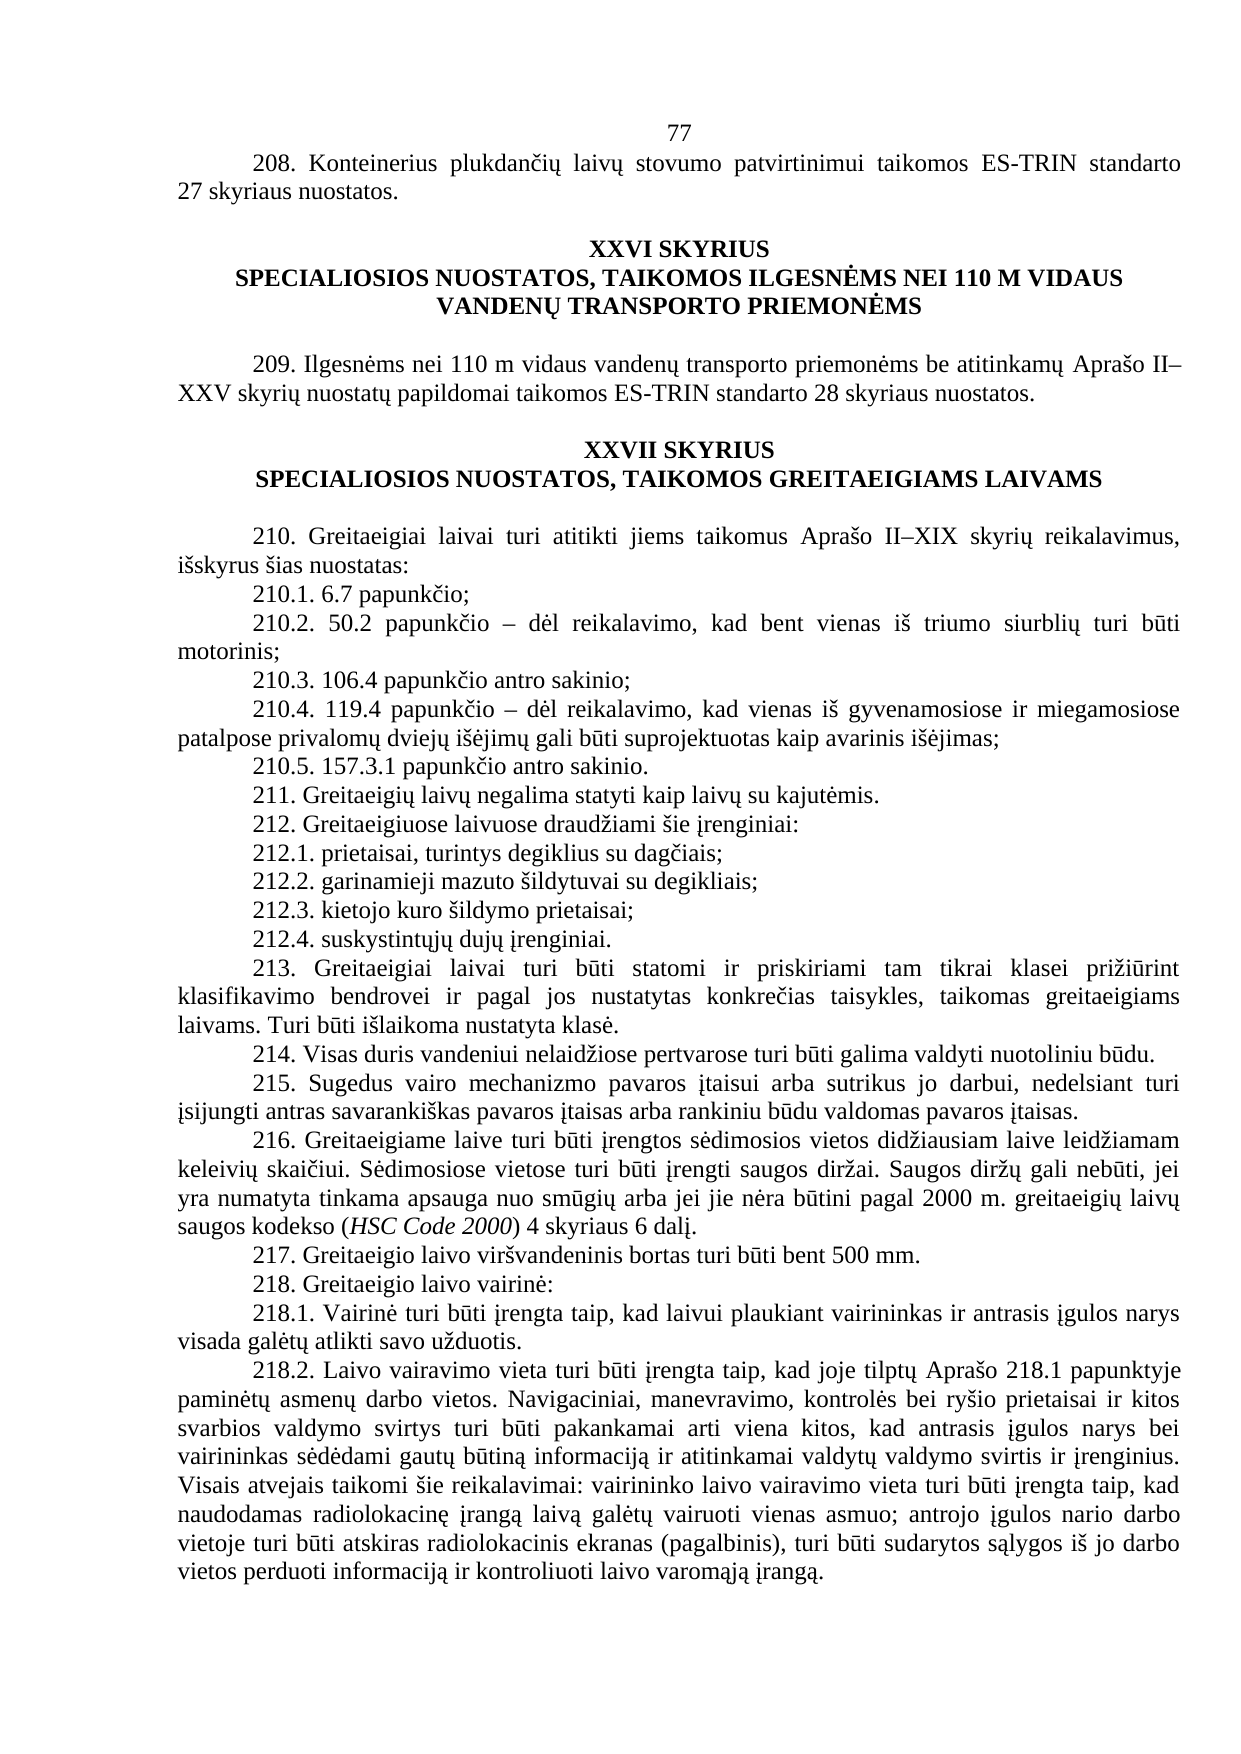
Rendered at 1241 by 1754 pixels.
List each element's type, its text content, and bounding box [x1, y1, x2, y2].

text 218.2. Laivo vairavimo vieta turi būti įrengta taip, kad joje tilptų Aprašo 218.1 papunktyje paminėtų asmenų darbo vietos. Navigaciniai, manevravimo, kontrolės bei ryšio prietaisai ir kitos svarbios valdymo svirtys turi būti pakankamai arti viena kitos, kad antrasis įgulos narys bei vairininkas sėdėdami gautų būtiną informaciją ir atitinkamai valdytų valdymo svirtis ir įrenginius. Visais atvejais taikomi šie reikalavimai: vairininko laivo vairavimo vieta turi būti įrengta taip, kad naudodamas radiolokacinę įrangą laivą galėtų vairuoti vienas asmuo; antrojo įgulos nario darbo vietoje turi būti atskiras radiolokacinis ekranas (pagalbinis), turi būti sudarytos sąlygos iš jo darbo vietos perduoti informaciją ir kontroliuoti laivo varomąją įrangą. [177, 1355, 1181, 1585]
text 210.2. 50.2 papunkčio – dėl reikalavimo, kad bent vienas iš triumo siurblių turi būti motorinis; [177, 608, 1181, 665]
text 210. Greitaeigiai laivai turi atitikti jiems taikomus Aprašo II–XIX skyrių reikalavimus, išskyrus šias nuostatas: [177, 521, 1181, 579]
text XXVII SKYRIUS [177, 435, 1181, 464]
text 210.4. 119.4 papunkčio – dėl reikalavimo, kad vienas iš gyvenamosiose ir miegamosiose patalpose privalomų dviejų išėjimų gali būti suprojektuotas kaip avarinis išėjimas; [177, 694, 1181, 751]
text 210.1. 6.7 papunkčio; [177, 579, 1181, 608]
text 211. Greitaeigių laivų negalima statyti kaip laivų su kajutėmis. [177, 780, 1181, 809]
text 212.3. kietojo kuro šildymo prietaisai; [177, 895, 1181, 924]
text 218. Greitaeigio laivo vairinė: [177, 1269, 1181, 1298]
text 218.1. Vairinė turi būti įrengta taip, kad laivui plaukiant vairininkas ir antrasis įgulos narys visada galėtų atlikti savo užduotis. [177, 1298, 1181, 1355]
text 212.1. prietaisai, turintys degiklius su dagčiais; [177, 838, 1181, 866]
text SPECIALIOSIOS NUOSTATOS, TAIKOMOS ILGESNĖMS NEI 110 M VIDAUS VANDENŲ TRANSPORTO PRIEMONĖMS [177, 263, 1181, 320]
text 212. Greitaeigiuose laivuose draudžiami šie įrenginiai: [177, 809, 1181, 838]
text 210.5. 157.3.1 papunkčio antro sakinio. [177, 751, 1181, 780]
text SPECIALIOSIOS NUOSTATOS, TAIKOMOS GREITAEIGIAMS LAIVAMS [177, 464, 1181, 493]
text 209. Ilgesnėms nei 110 m vidaus vandenų transporto priemonėms be atitinkamų Aprašo II–XXV skyrių nuostatų papildomai taikomos ES-TRIN standarto 28 skyriaus nuostatos. [177, 349, 1181, 406]
text 212.2. garinamieji mazuto šildytuvai su degikliais; [177, 866, 1181, 895]
text 208. Konteinerius plukdančių laivų stovumo patvirtinimui taikomos ES-TRIN standarto 27 skyriaus nuostatos. [177, 148, 1181, 205]
text 216. Greitaeigiame laive turi būti įrengtos sėdimosios vietos didžiausiam laive leidžiamam keleivių skaičiui. Sėdimosiose vietose turi būti įrengti saugos diržai. Saugos diržų gali nebūti, jei yra numatyta tinkama apsauga nuo smūgių arba jei jie nėra būtini pagal 2000 m. greitaeigių laivų saugos kodekso (HSC Code 2000) 4 skyriaus 6 dalį. [177, 1125, 1181, 1240]
text 217. Greitaeigio laivo viršvandeninis bortas turi būti bent 500 mm. [177, 1240, 1181, 1269]
text 214. Visas duris vandeniui nelaidžiose pertvarose turi būti galima valdyti nuotoliniu būdu. [177, 1039, 1181, 1068]
text 215. Sugedus vairo mechanizmo pavaros įtaisui arba sutrikus jo darbui, nedelsiant turi įsijungti antras savarankiškas pavaros įtaisas arba rankiniu būdu valdomas pavaros įtaisas. [177, 1068, 1181, 1125]
text 213. Greitaeigiai laivai turi būti statomi ir priskiriami tam tikrai klasei prižiūrint klasifikavimo bendrovei ir pagal jos nustatytas konkrečias taisykles, taikomas greitaeigiams laivams. Turi būti išlaikoma nustatyta klasė. [177, 953, 1181, 1039]
text 212.4. suskystintųjų dujų įrenginiai. [177, 924, 1181, 953]
text 210.3. 106.4 papunkčio antro sakinio; [177, 665, 1181, 694]
text XXVI SKYRIUS [177, 234, 1181, 263]
